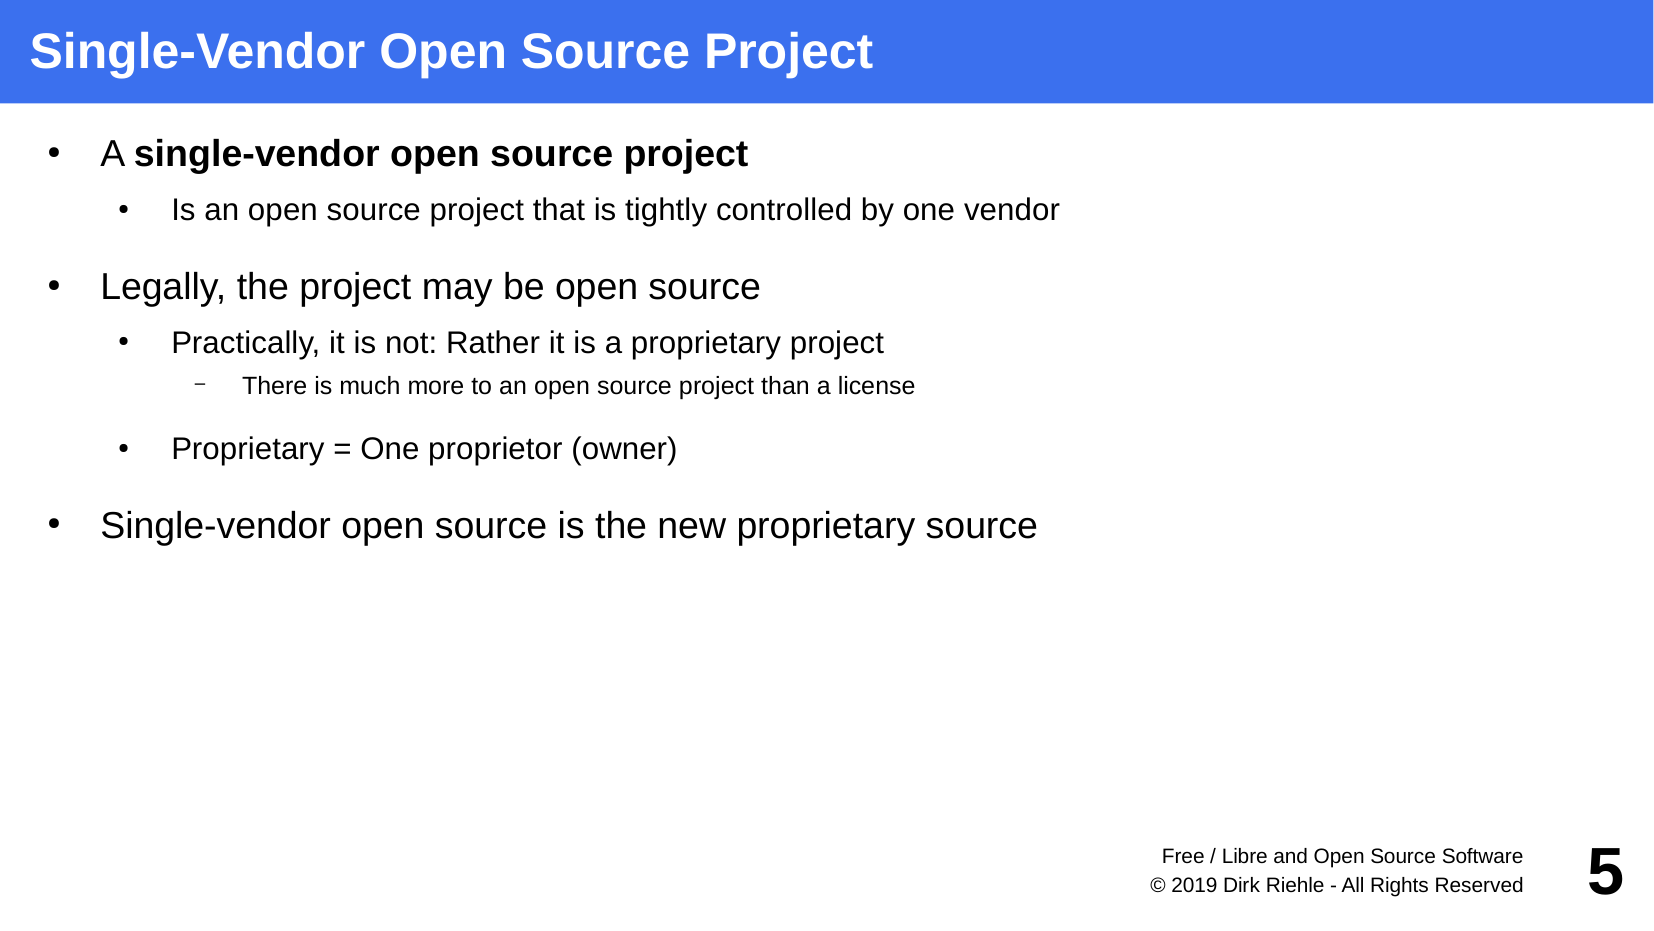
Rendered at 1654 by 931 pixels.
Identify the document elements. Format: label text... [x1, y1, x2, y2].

list A single-vendor open source project Is an open source project that is tightly controlled by one vendor Legally, the project may be open source Practically, it is not: Rather it is a proprietary project There is much more to an open source project than a license Proprietary = One proprietor (owner) Single-vendor open source is the new proprietary source [29, 132, 1625, 813]
title Single-Vendor Open Source Project [0, 0, 1654, 104]
